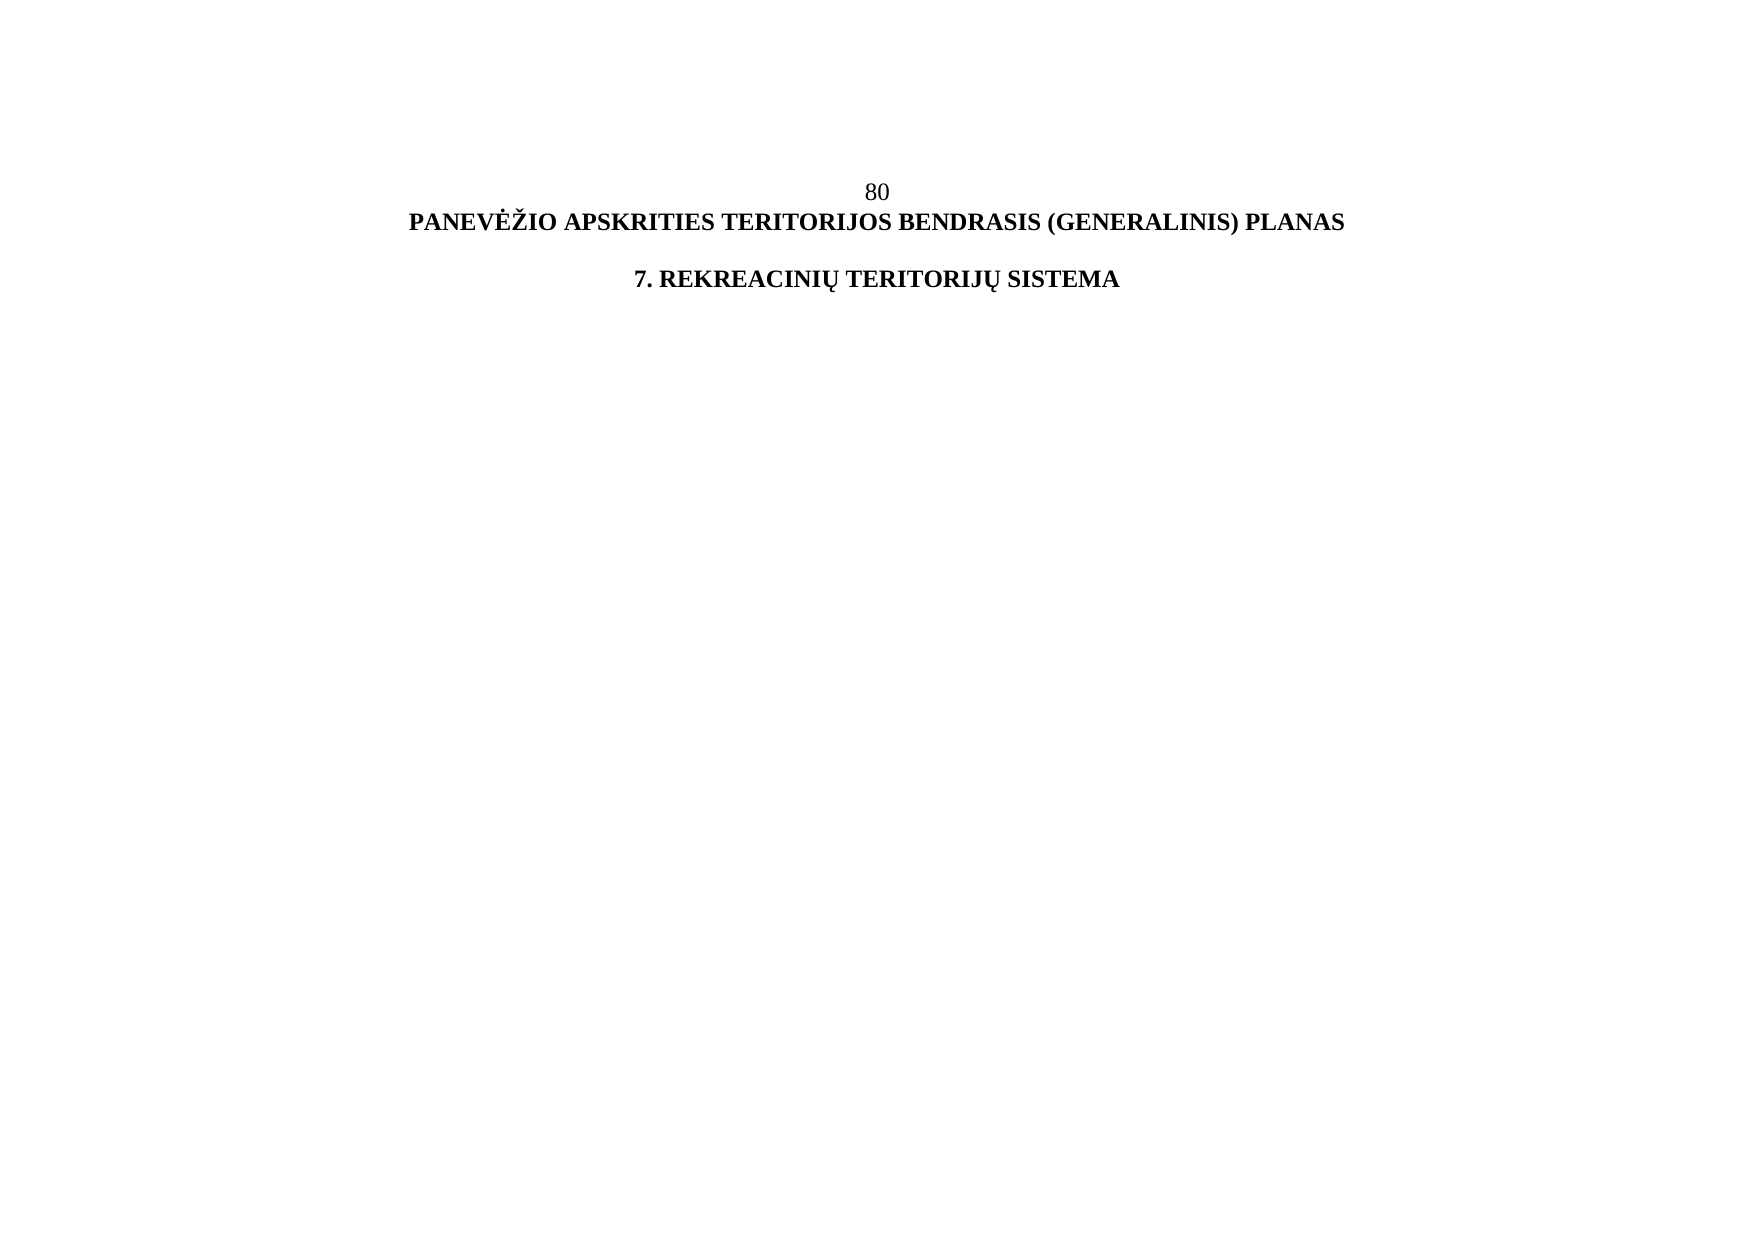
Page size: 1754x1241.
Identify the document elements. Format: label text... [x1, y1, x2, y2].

text PANEVĖŽIO APSKRITIES TERITORIJOS BENDRASIS (GENERALINIS) PLANAS [118, 207, 1636, 235]
text 7. REKREACINIŲ TERITORIJŲ SISTEMA [118, 264, 1636, 293]
